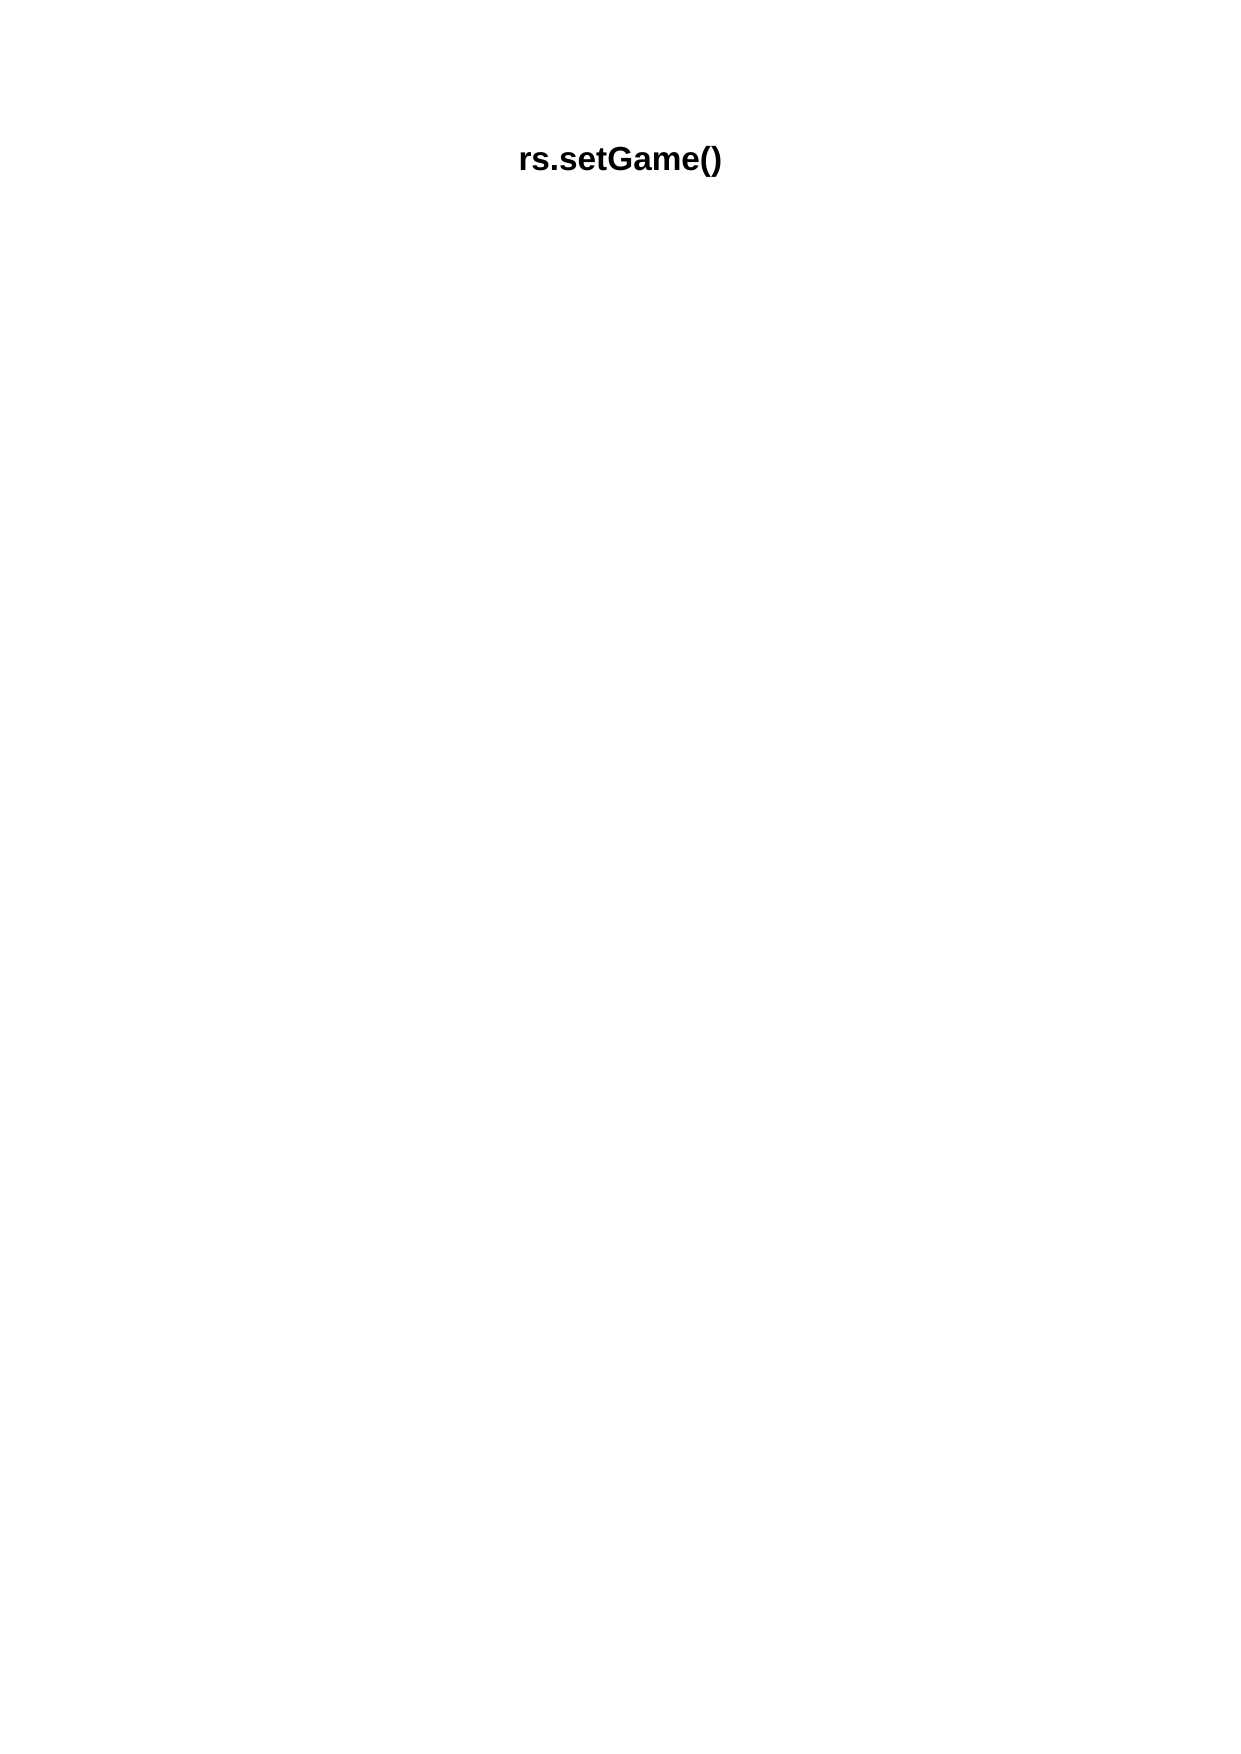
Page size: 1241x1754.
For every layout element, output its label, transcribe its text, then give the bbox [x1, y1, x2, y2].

subtitle rs.setGame() [118, 139, 1122, 177]
